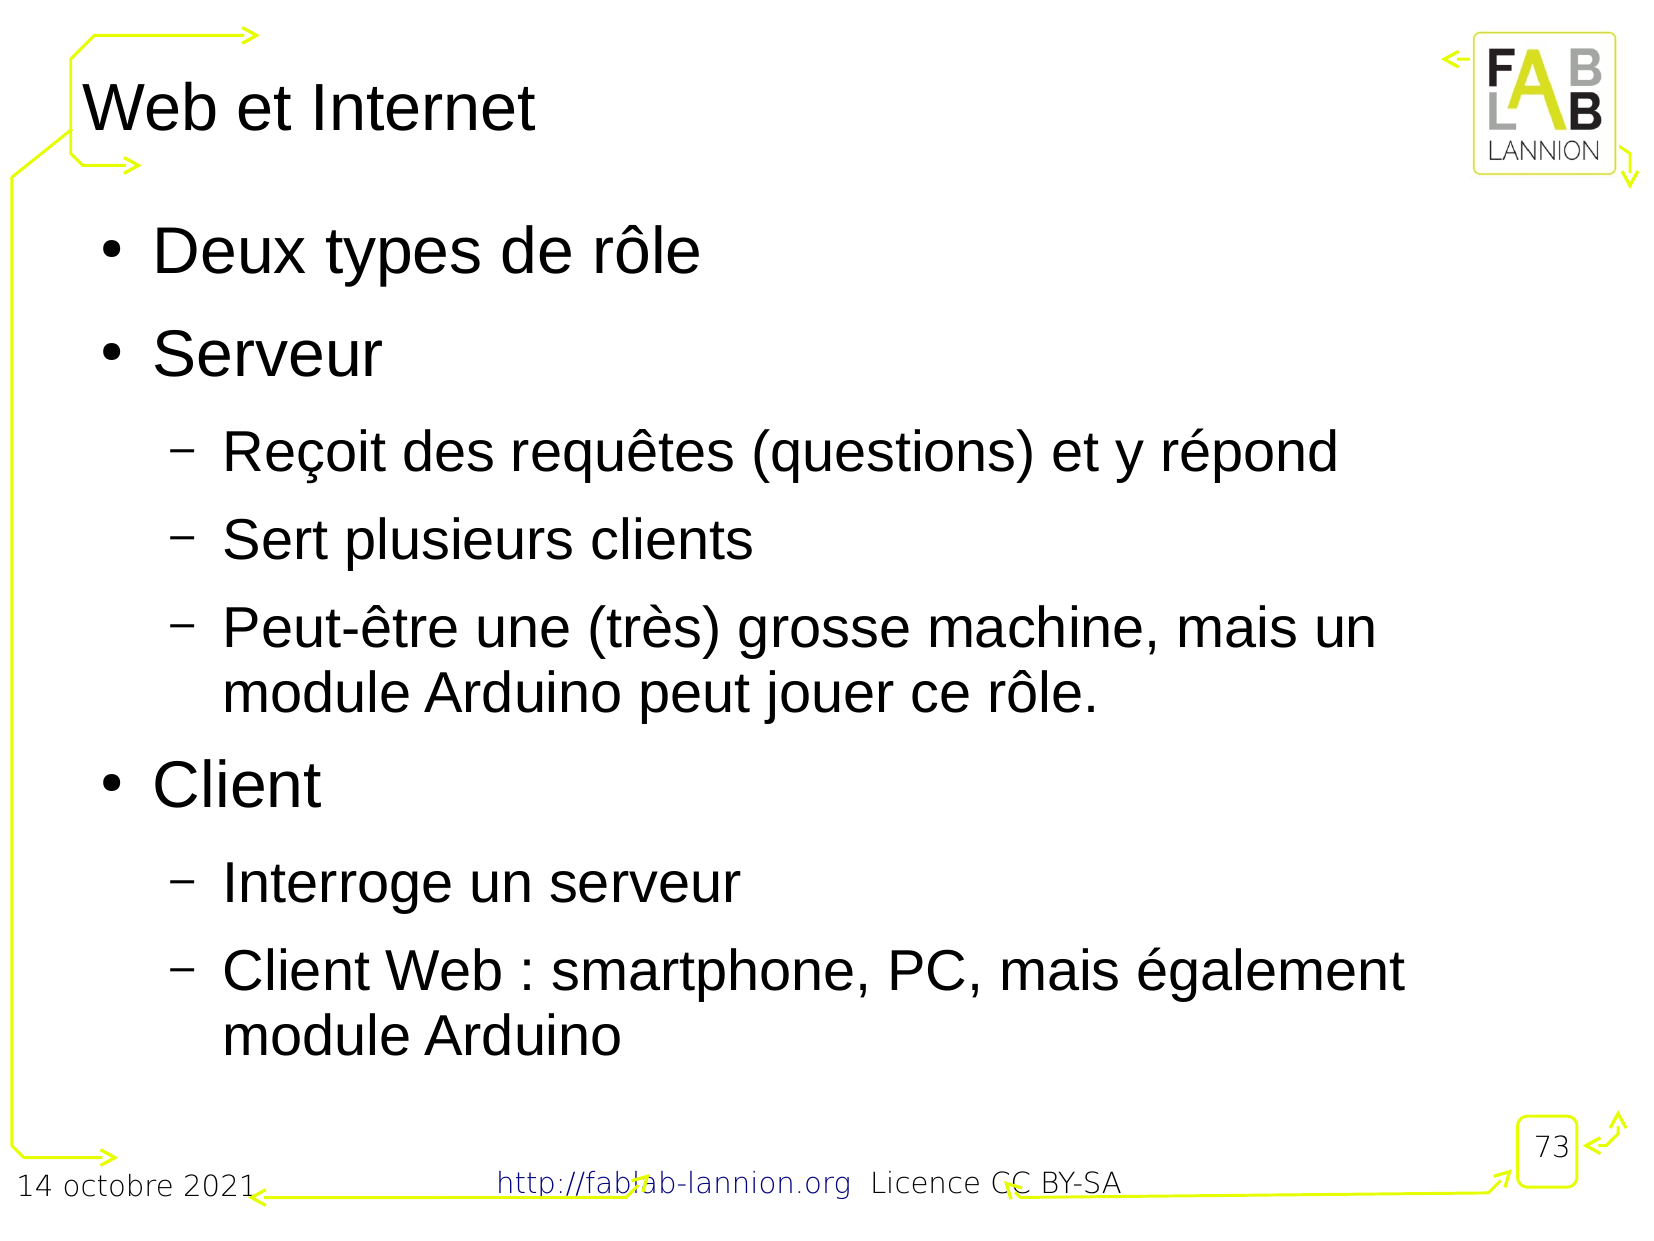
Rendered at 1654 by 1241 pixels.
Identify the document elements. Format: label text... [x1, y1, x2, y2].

picture [1470, 29, 1619, 178]
title Web et Internet [82, 49, 1441, 166]
list Deux types de rôle Serveur Reçoit des requêtes (questions) et y répond Sert plusieurs clients Peut-être une (très) grosse machine, mais un module Arduino peut jouer ce rôle. Client Interroge un serveur Client Web : smartphone, PC, mais également module Arduino [82, 213, 1571, 1075]
